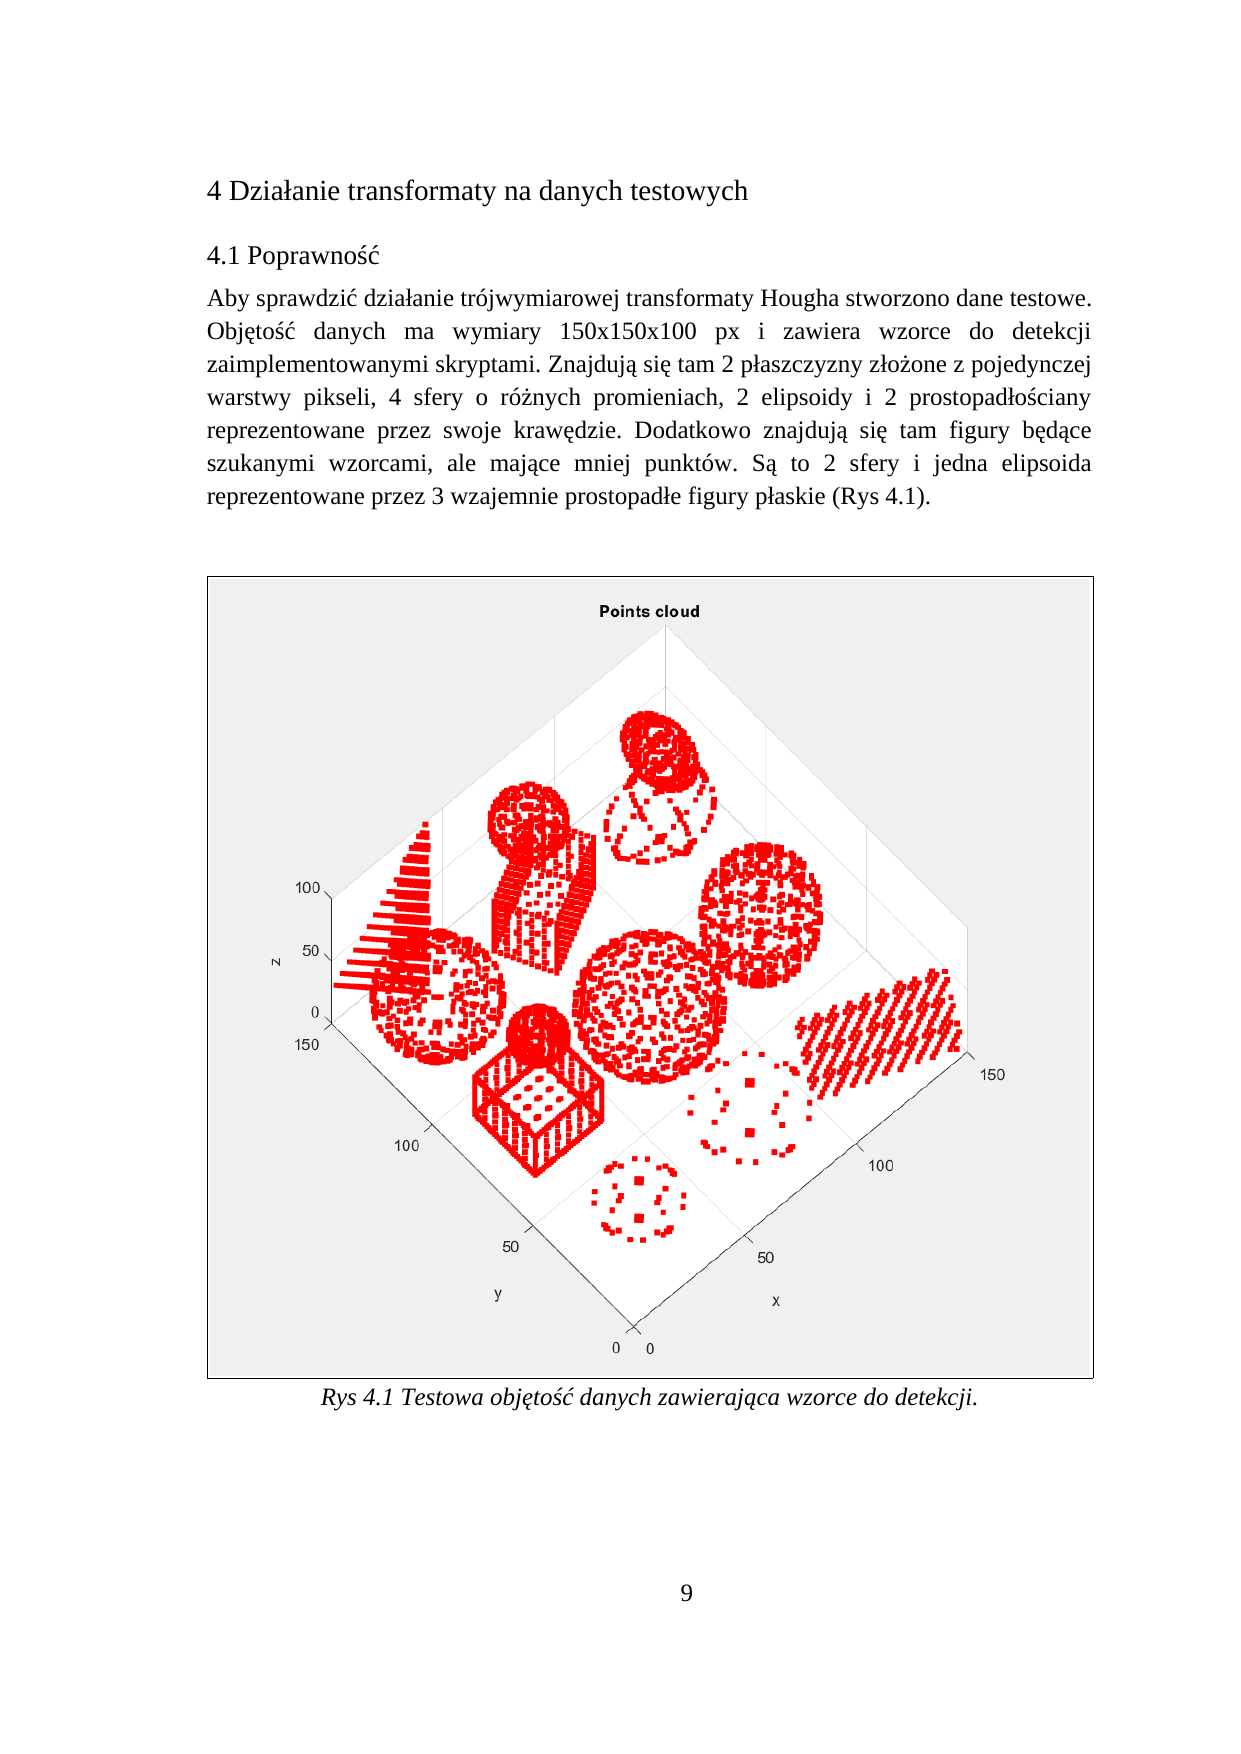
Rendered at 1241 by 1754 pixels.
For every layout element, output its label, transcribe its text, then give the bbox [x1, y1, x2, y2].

text Aby sprawdzić działanie trójwymiarowej transformaty Hougha stworzono dane testowe. Objętość danych ma wymiary 150x150x100 px i zawiera wzorce do detekcji zaimplementowanymi skryptami. Znajdują się tam 2 płaszczyzny złożone z pojedynczej warstwy pikseli, 4 sfery o różnych promieniach, 2 elipsoidy i 2 prostopadłościany reprezentowane przez swoje krawędzie. Dodatkowo znajdują się tam figury będące szukanymi wzorcami, ale mające mniej punktów. Są to 2 sfery i jedna elipsoida reprezentowane przez 3 wzajemnie prostopadłe figury płaskie (Rys 4.1). [207, 283, 1093, 510]
subtitle 4.1 Poprawność [207, 239, 1093, 271]
picture [209, 579, 1090, 1376]
text Rys 4.1 Testowa objętość danych zawierająca wzorce do detekcji. [207, 1379, 1093, 1411]
text [208, 577, 1093, 1378]
subtitle 4 Działanie transformaty na danych testowych [207, 173, 1093, 206]
